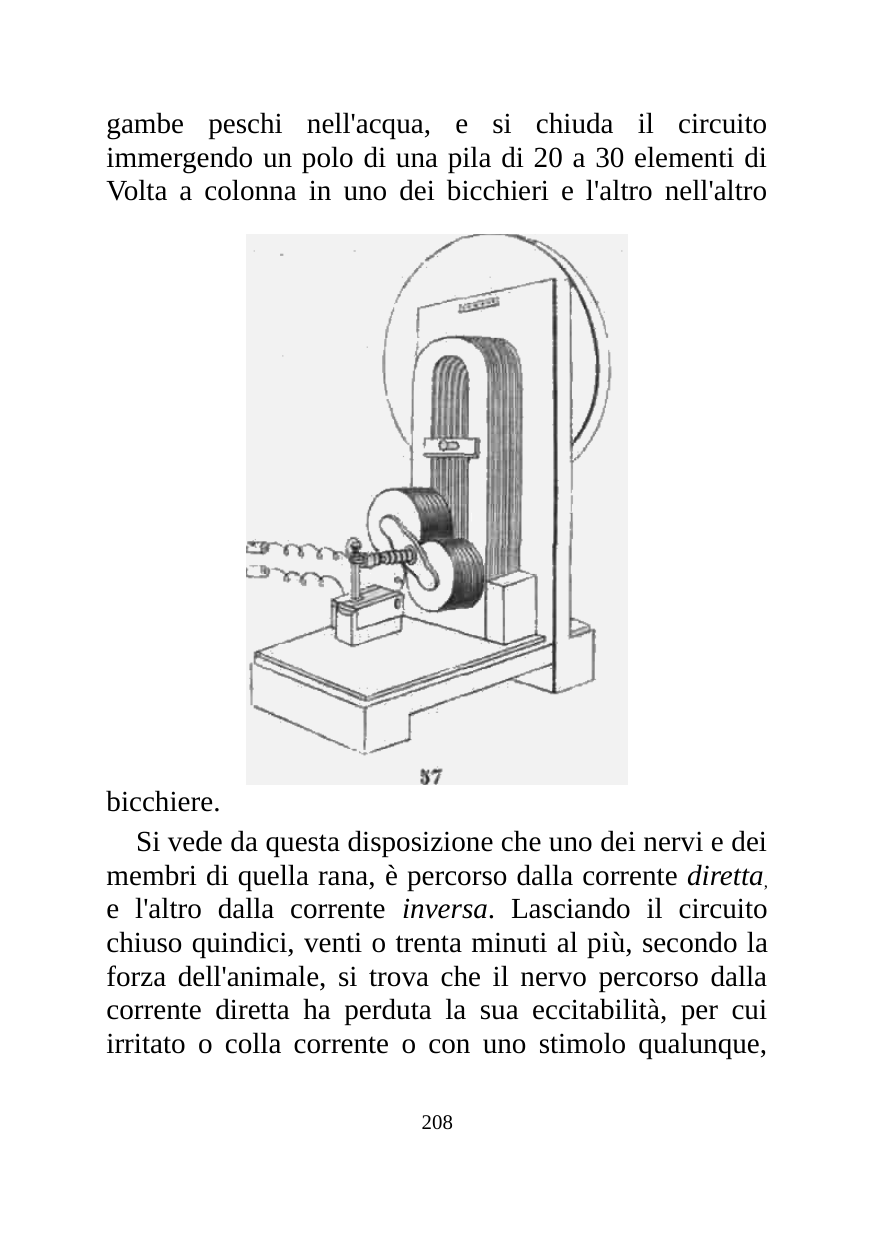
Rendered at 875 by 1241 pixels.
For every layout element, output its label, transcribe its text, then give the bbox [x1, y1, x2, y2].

text gambe peschi nell'acqua, e si chiuda il circuito immergendo un polo di una pila di 20 a 30 elementi di Volta a colonna in uno dei bicchieri e l'altro nell'altro bicchiere. [106, 106, 768, 818]
text Si vede da questa disposizione che uno dei nervi e dei membri di quella rana, è percorso dalla corrente diretta, e l'altro dalla corrente inversa. Lasciando il circuito chiuso quindici, venti o trenta minuti al più, secondo la forza dell'animale, si trova che il nervo percorso dalla corrente diretta ha perduta la sua eccitabilità, per cui irritato o colla corrente o con uno stimolo qualunque, [106, 824, 768, 1059]
